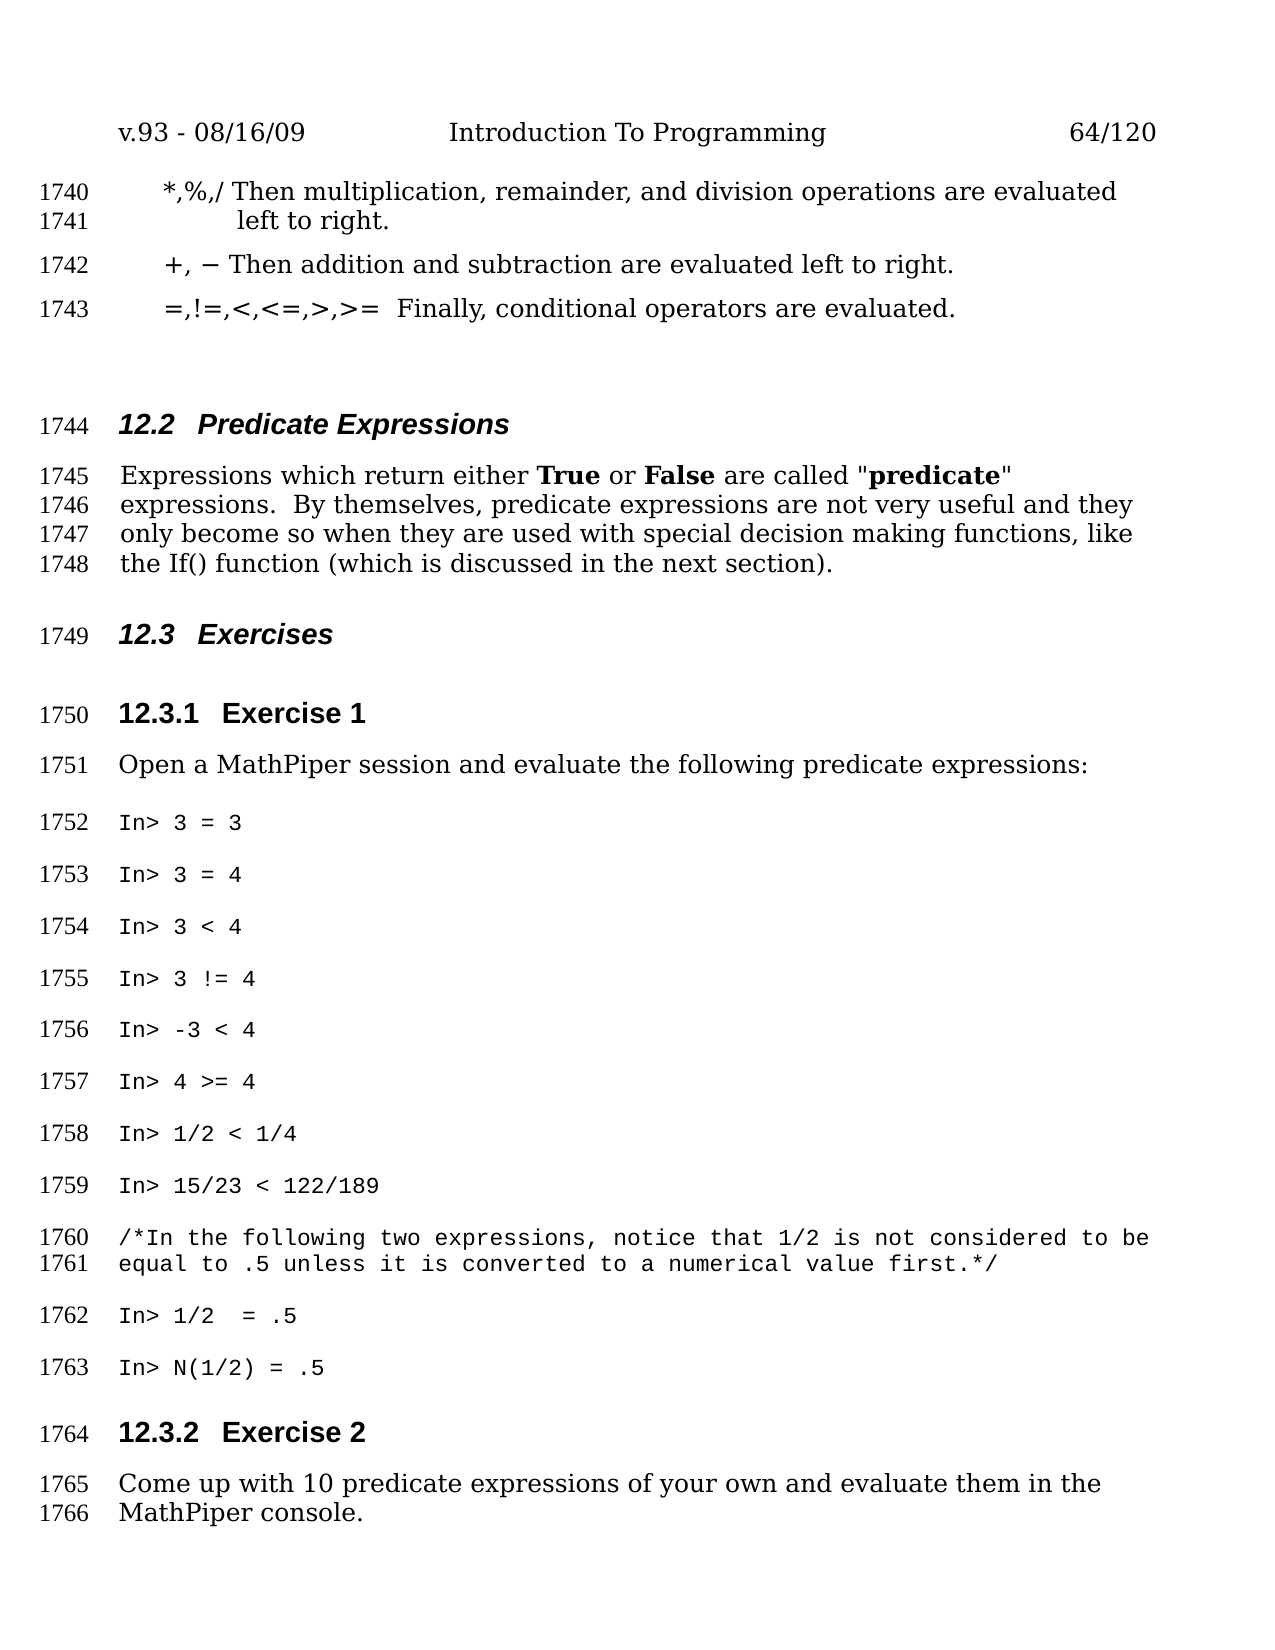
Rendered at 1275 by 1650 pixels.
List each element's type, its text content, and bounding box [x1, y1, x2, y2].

text In> 4 >= 4 [118, 1071, 1157, 1097]
subtitle Predicate Expressions [118, 407, 1157, 440]
subtitle Exercise 1 [118, 696, 1157, 729]
text *,%,/ Then multiplication, remainder, and division operations are evaluated left to right. [163, 177, 1157, 235]
text In> N(1/2) = .5 [118, 1356, 1157, 1382]
subtitle Exercise 2 [118, 1415, 1157, 1448]
text In> 3 = 4 [118, 863, 1157, 889]
text In> 15/23 < 122/189 [118, 1174, 1157, 1200]
text Come up with 10 predicate expressions of your own and evaluate them in the MathPiper console. [118, 1469, 1157, 1528]
text In> 3 = 3 [118, 811, 1157, 837]
text =,!=,<,<=,>,>= Finally, conditional operators are evaluated. [163, 294, 1157, 323]
subtitle Exercises [118, 617, 1157, 651]
text Open a MathPiper session and evaluate the following predicate expressions: [118, 750, 1157, 779]
text In> 3 != 4 [118, 967, 1157, 993]
text /*In the following two expressions, notice that 1/2 is not considered to be equal to .5 unless it is converted to a numerical value first.*/ [118, 1226, 1157, 1278]
text In> 3 < 4 [118, 915, 1157, 941]
text In> -3 < 4 [118, 1019, 1157, 1045]
text In> 1/2 < 1/4 [118, 1122, 1157, 1148]
text +, − Then addition and subtraction are evaluated left to right. [163, 250, 1157, 279]
text Expressions which return either True or False are called "predicate" expressions. By themselves, predicate expressions are not very useful and they only become so when they are used with special decision making functions, like the If() function (which is discussed in the next section). [120, 461, 1157, 578]
text In> 1/2 = .5 [118, 1304, 1157, 1330]
